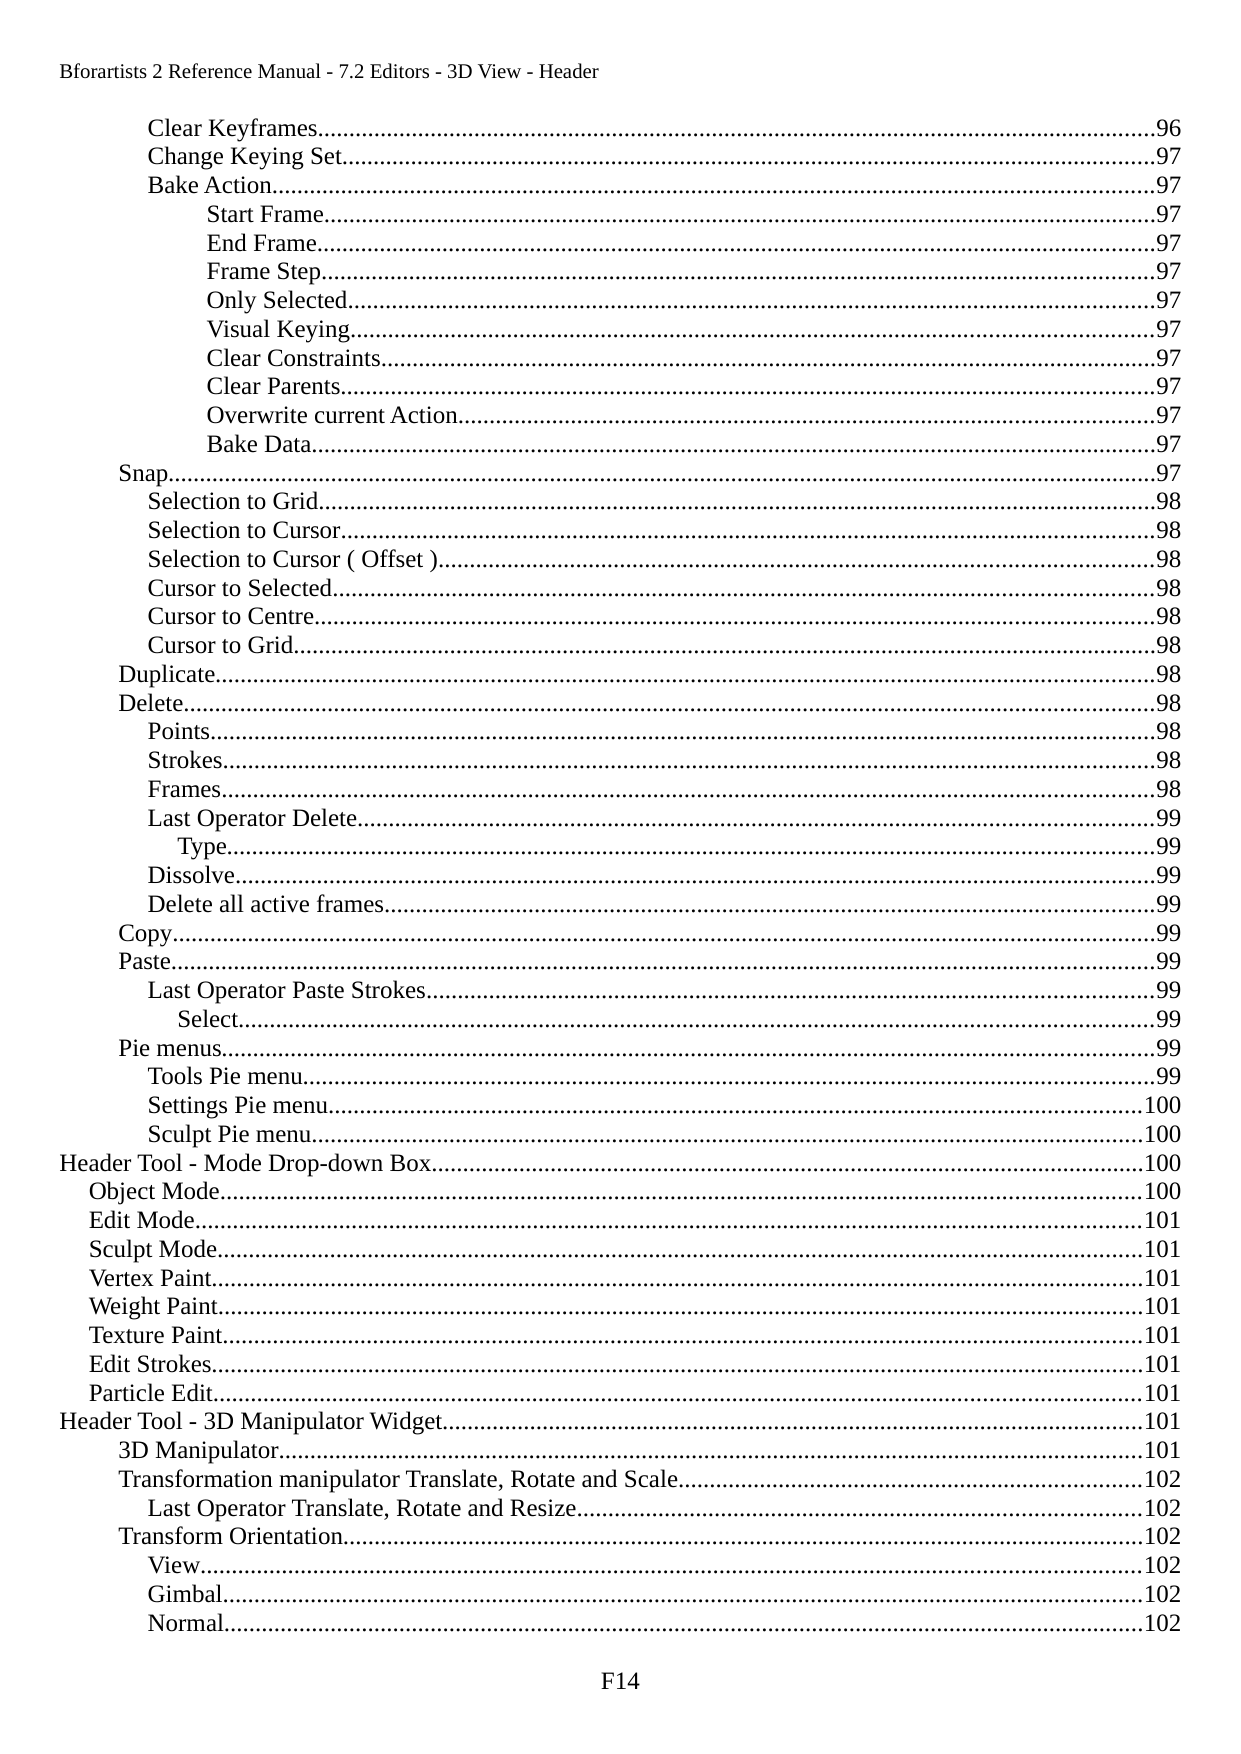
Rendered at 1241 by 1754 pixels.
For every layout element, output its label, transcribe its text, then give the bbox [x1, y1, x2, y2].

text Frame Step 97 [206, 256, 1181, 285]
text Tools Pie menu 99 [147, 1061, 1181, 1090]
text Vertex Paint 101 [88, 1263, 1181, 1291]
text Points 98 [147, 716, 1181, 745]
text Select 99 [177, 1004, 1181, 1033]
text Edit Strokes 101 [88, 1349, 1181, 1378]
text Pie menus 99 [118, 1033, 1181, 1061]
text Gimbal 102 [147, 1579, 1181, 1608]
text Change Keying Set 97 [147, 141, 1181, 170]
text Visual Keying 97 [206, 314, 1181, 343]
text Edit Mode 101 [88, 1205, 1181, 1234]
text Start Frame 97 [206, 199, 1181, 228]
text Only Selected 97 [206, 285, 1181, 314]
text Selection to Cursor 98 [147, 515, 1181, 544]
text Cursor to Grid 98 [147, 630, 1181, 659]
text Header Tool - Mode Drop-down Box 100 [59, 1148, 1181, 1176]
text End Frame 97 [206, 228, 1181, 256]
text Frames 98 [147, 774, 1181, 803]
text Type 99 [177, 831, 1181, 860]
text Paste 99 [118, 946, 1181, 975]
text Texture Paint 101 [88, 1320, 1181, 1349]
text Sculpt Pie menu 100 [147, 1119, 1181, 1148]
text Strokes 98 [147, 745, 1181, 774]
text Cursor to Selected 98 [147, 573, 1181, 601]
text Normal 102 [147, 1608, 1181, 1636]
text Duplicate 98 [118, 659, 1181, 688]
text Overwrite current Action 97 [206, 400, 1181, 429]
text Settings Pie menu 100 [147, 1090, 1181, 1119]
text Weight Paint 101 [88, 1291, 1181, 1320]
text Selection to Cursor ( Offset ) 98 [147, 544, 1181, 573]
text Transformation manipulator Translate, Rotate and Scale 102 [118, 1464, 1181, 1493]
text Sculpt Mode 101 [88, 1234, 1181, 1263]
text Last Operator Translate, Rotate and Resize 102 [147, 1493, 1181, 1521]
text Header Tool - 3D Manipulator Widget 101 [59, 1406, 1181, 1435]
text Last Operator Delete 99 [147, 803, 1181, 831]
text Copy 99 [118, 918, 1181, 946]
text Last Operator Paste Strokes 99 [147, 975, 1181, 1004]
text Particle Edit 101 [88, 1378, 1181, 1406]
text Transform Orientation 102 [118, 1521, 1181, 1550]
text Clear Keyframes 96 [147, 113, 1181, 141]
text View 102 [147, 1550, 1181, 1579]
text Delete all active frames 99 [147, 889, 1181, 918]
text Bake Action 97 [147, 170, 1181, 199]
text Dissolve 99 [147, 860, 1181, 889]
text Cursor to Centre 98 [147, 601, 1181, 630]
text Object Mode 100 [88, 1176, 1181, 1205]
text Delete 98 [118, 688, 1181, 716]
text 3D Manipulator 101 [118, 1435, 1181, 1464]
text Snap 97 [118, 458, 1181, 486]
text Clear Constraints 97 [206, 343, 1181, 371]
text Clear Parents 97 [206, 371, 1181, 400]
text Selection to Grid 98 [147, 486, 1181, 515]
text Bake Data 97 [206, 429, 1181, 458]
